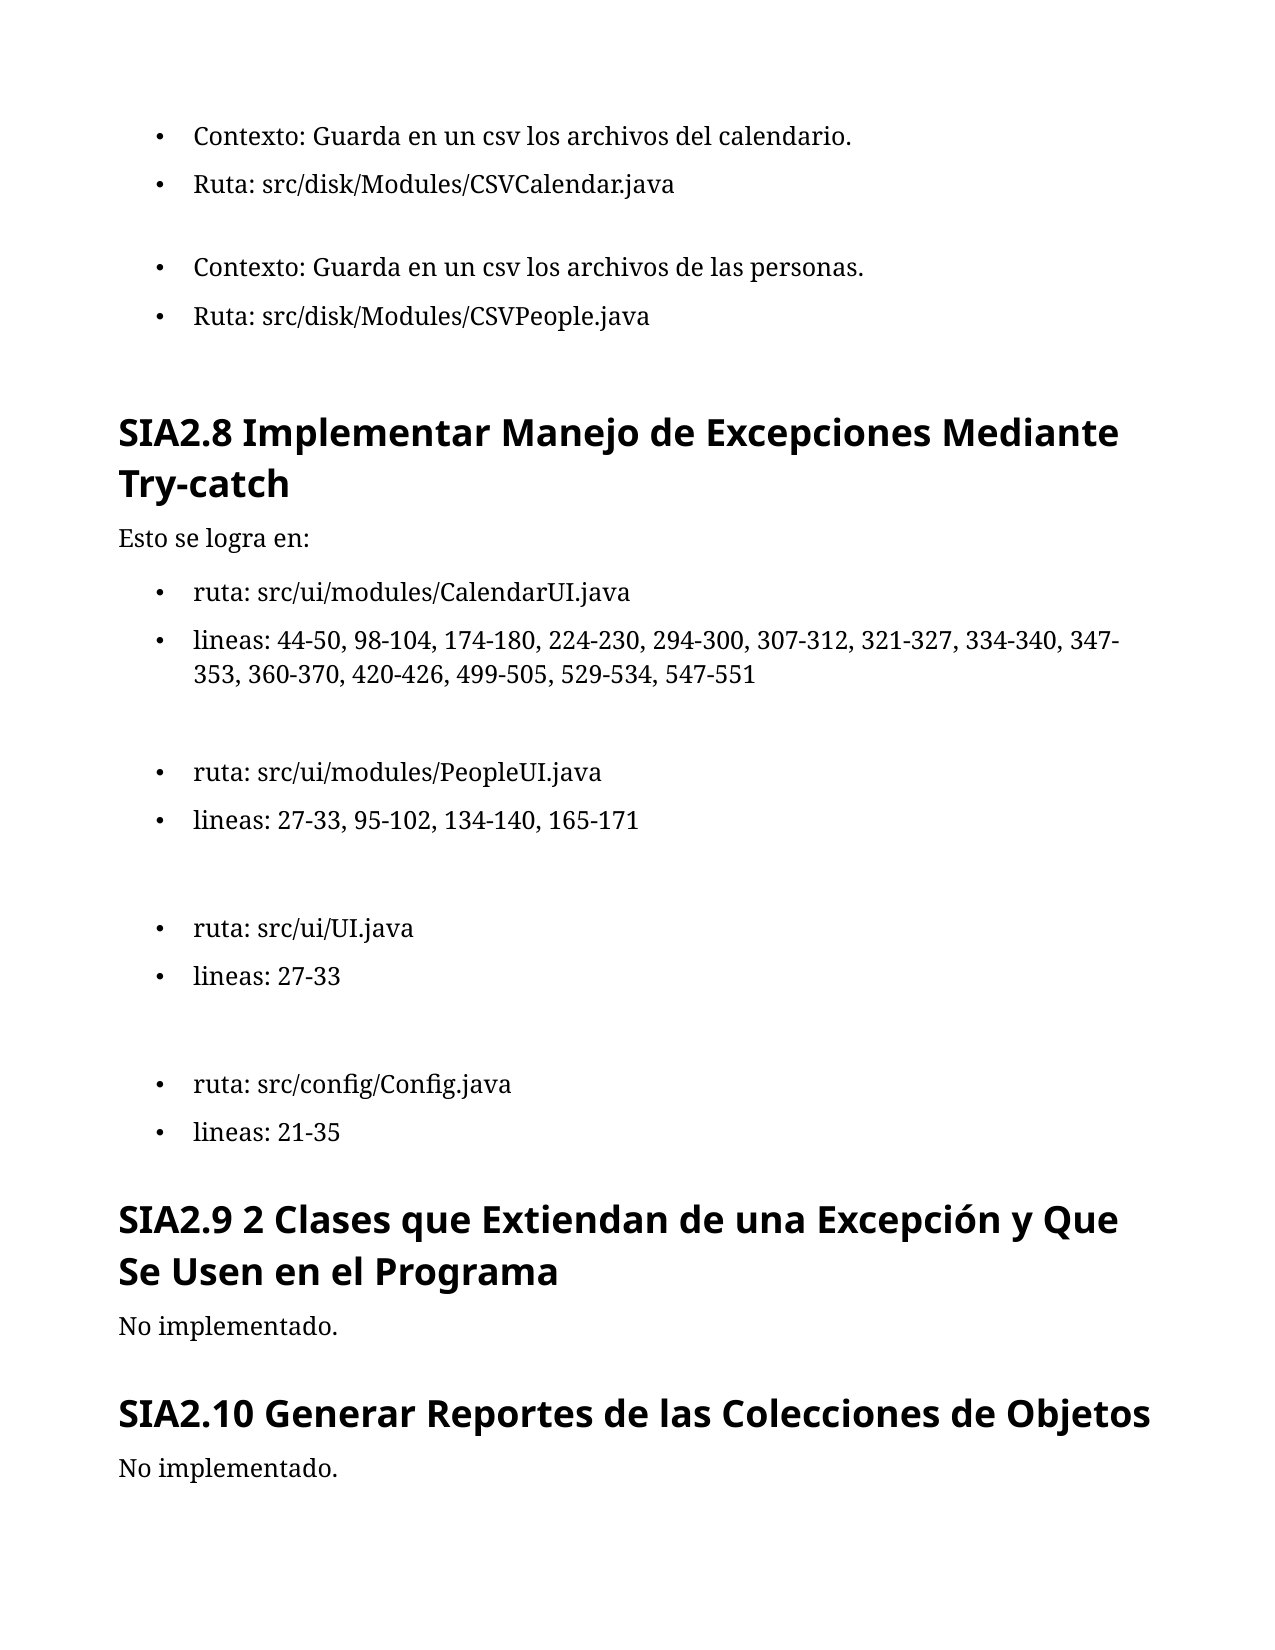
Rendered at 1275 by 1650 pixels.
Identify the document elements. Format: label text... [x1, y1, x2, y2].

list lineas: 27-33, 95-102, 134-140, 165-171 [156, 803, 1157, 837]
list Contexto: Guarda en un csv los archivos de las personas. [156, 249, 1157, 283]
text No implementado. [118, 1308, 1157, 1342]
list Contexto: Guarda en un csv los archivos del calendario. [156, 118, 1157, 152]
list Ruta: src/disk/Modules/CSVCalendar.java [156, 167, 1157, 201]
list ruta: src/config/Config.java [156, 1066, 1157, 1101]
text No implementado. [118, 1451, 1157, 1485]
list lineas: 21-35 [156, 1115, 1157, 1149]
list lineas: 44-50, 98-104, 174-180, 224-230, 294-300, 307-312, 321-327, 334-340, 347-353, 360-370, 420-426, 499-505, 529-534, 547-551 [156, 623, 1157, 691]
list Ruta: src/disk/Modules/CSVPeople.java [156, 298, 1157, 332]
subtitle SIA2.9 2 Clases que Extiendan de una Excepción y Que Se Usen en el Programa [118, 1194, 1157, 1296]
list ruta: src/ui/UI.java [156, 910, 1157, 944]
subtitle SIA2.10 Generar Reportes de las Colecciones de Objetos [118, 1387, 1157, 1438]
list ruta: src/ui/modules/PeopleUI.java [156, 754, 1157, 788]
text Esto se logra en: [118, 520, 1157, 554]
subtitle SIA2.8 Implementar Manejo de Excepciones Mediante Try-catch [118, 406, 1157, 508]
list lineas: 27-33 [156, 959, 1157, 993]
list ruta: src/ui/modules/CalendarUI.java [156, 574, 1157, 608]
